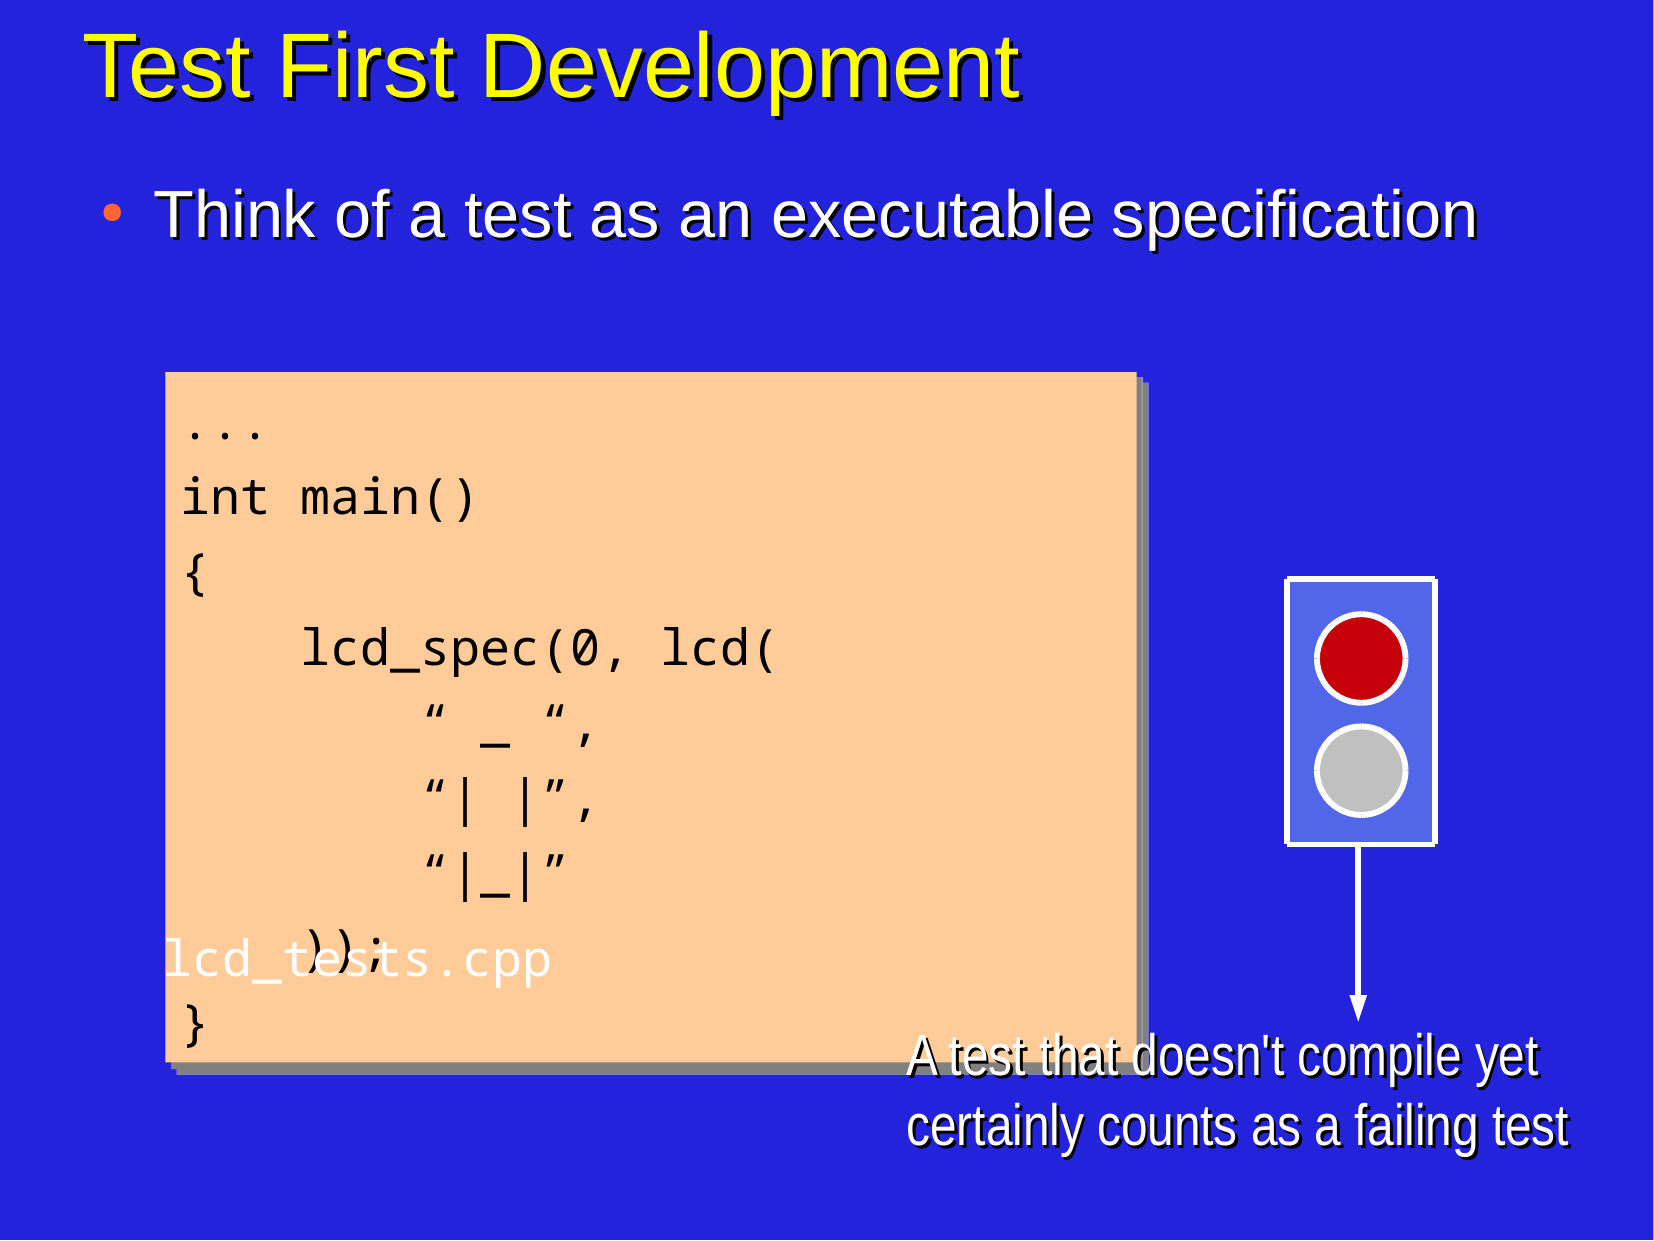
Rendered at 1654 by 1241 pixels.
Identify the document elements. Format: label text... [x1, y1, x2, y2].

text_box [1287, 578, 1436, 845]
text_box lcd_tests.cpp [147, 915, 568, 981]
text_box A test that doesn't compile yet certainly counts as a failing test [891, 1009, 1630, 1166]
text_box ... int main() { lcd_spec(0, lcd( “ _ “, “| |”, “|_|” )); } [165, 372, 1137, 1063]
title Test First Development [82, 2, 1571, 130]
list Think of a test as an executable specification [82, 177, 1571, 1182]
